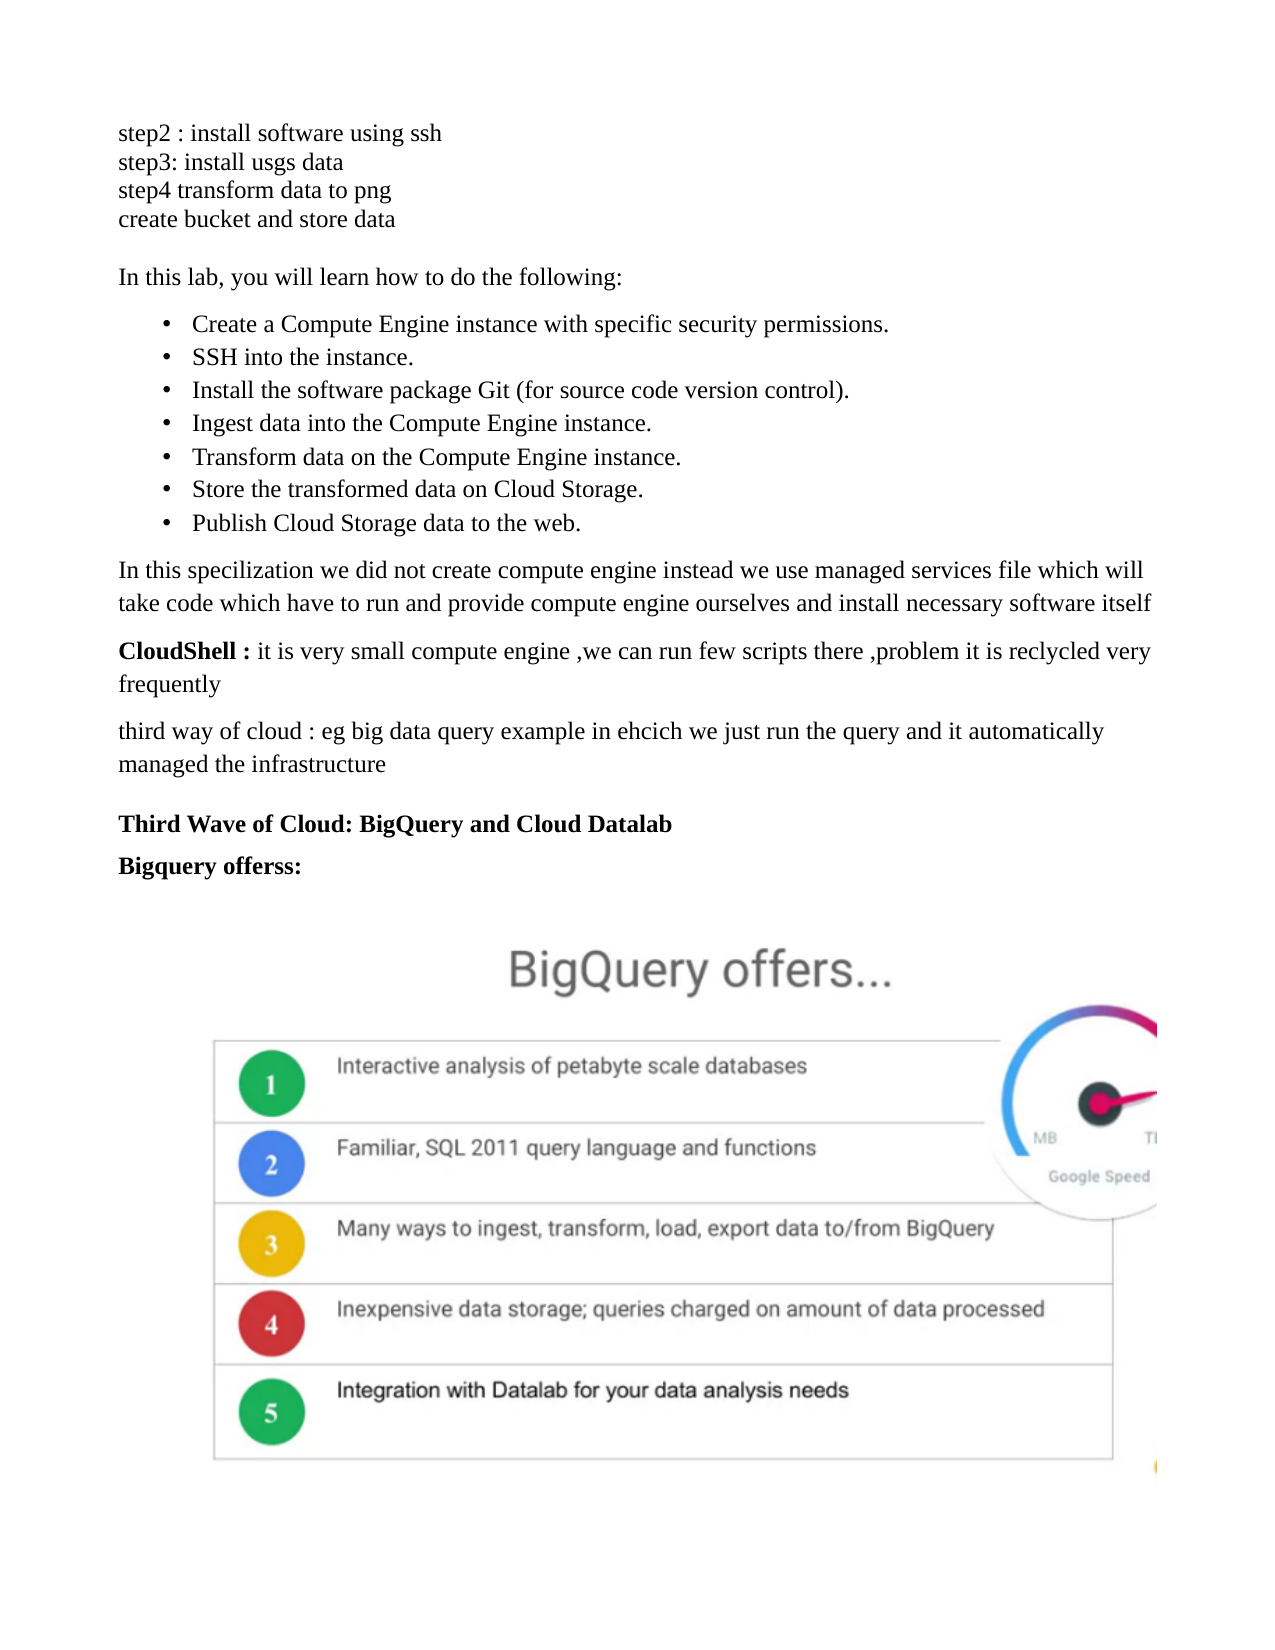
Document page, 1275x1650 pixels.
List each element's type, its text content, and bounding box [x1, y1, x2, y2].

text CloudShell : it is very small compute engine ,we can run few scripts there ,problem it is reclycled very frequently [118, 636, 1157, 698]
list Ingest data into the Compute Engine instance. [162, 408, 1157, 437]
text step4 transform data to png [118, 176, 1157, 204]
list Install the software package Git (for source code version control). [162, 376, 1157, 404]
text third way of cloud : eg big data query example in ehcich we just run the query and it automatically managed the infrastructure [118, 716, 1157, 778]
list Publish Cloud Storage data to the web. [162, 508, 1157, 536]
text step3: install usgs data [118, 147, 1157, 176]
list Store the transformed data on Cloud Storage. [162, 474, 1157, 503]
subtitle Third Wave of Cloud: BigQuery and Cloud Datalab [118, 809, 1157, 838]
text Bigquery offerss: [118, 851, 1157, 879]
list SSH into the instance. [162, 342, 1157, 371]
text step2 : install software using ssh [118, 118, 1157, 147]
text In this lab, you will learn how to do the following: [118, 262, 1157, 291]
list Create a Compute Engine instance with specific security permissions. [162, 309, 1157, 338]
list Transform data on the Compute Engine instance. [162, 442, 1157, 470]
picture [118, 898, 1157, 1494]
text In this specilization we did not create compute engine instead we use managed services file which will take code which have to run and provide compute engine ourselves and install necessary software itself [118, 555, 1157, 617]
text create bucket and store data [118, 204, 1157, 233]
